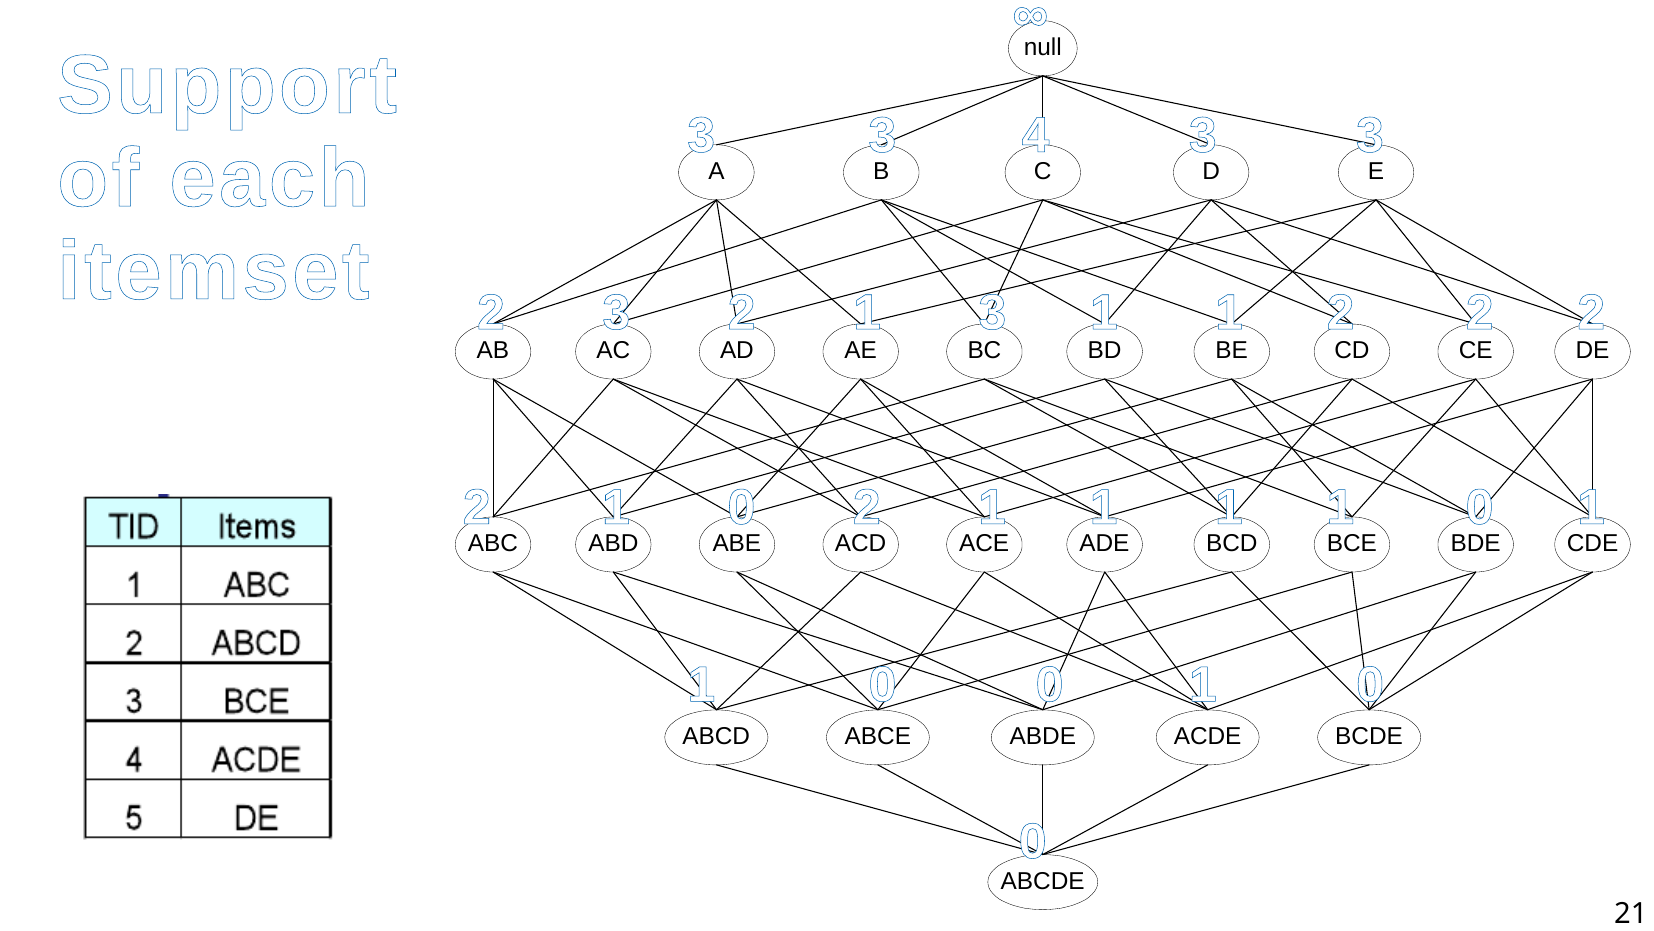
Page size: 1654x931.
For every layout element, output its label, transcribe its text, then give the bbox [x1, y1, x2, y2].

text_box ∞ [997, 0, 1056, 49]
text_box 2 3 2 1 3 1 1 2 2 2 [448, 276, 1641, 403]
text_box 2 1 0 2 1 1 1 1 0 1 [448, 471, 1647, 598]
picture [453, 403, 1633, 471]
picture [82, 494, 337, 843]
picture [453, 18, 1633, 276]
text_box 0 [1003, 805, 1097, 877]
text_box 1 0 0 1 0 [672, 648, 1451, 775]
text_box Support of each itemset [42, 30, 464, 325]
picture [453, 598, 1633, 911]
text_box 3 3 4 3 3 [672, 99, 1472, 226]
